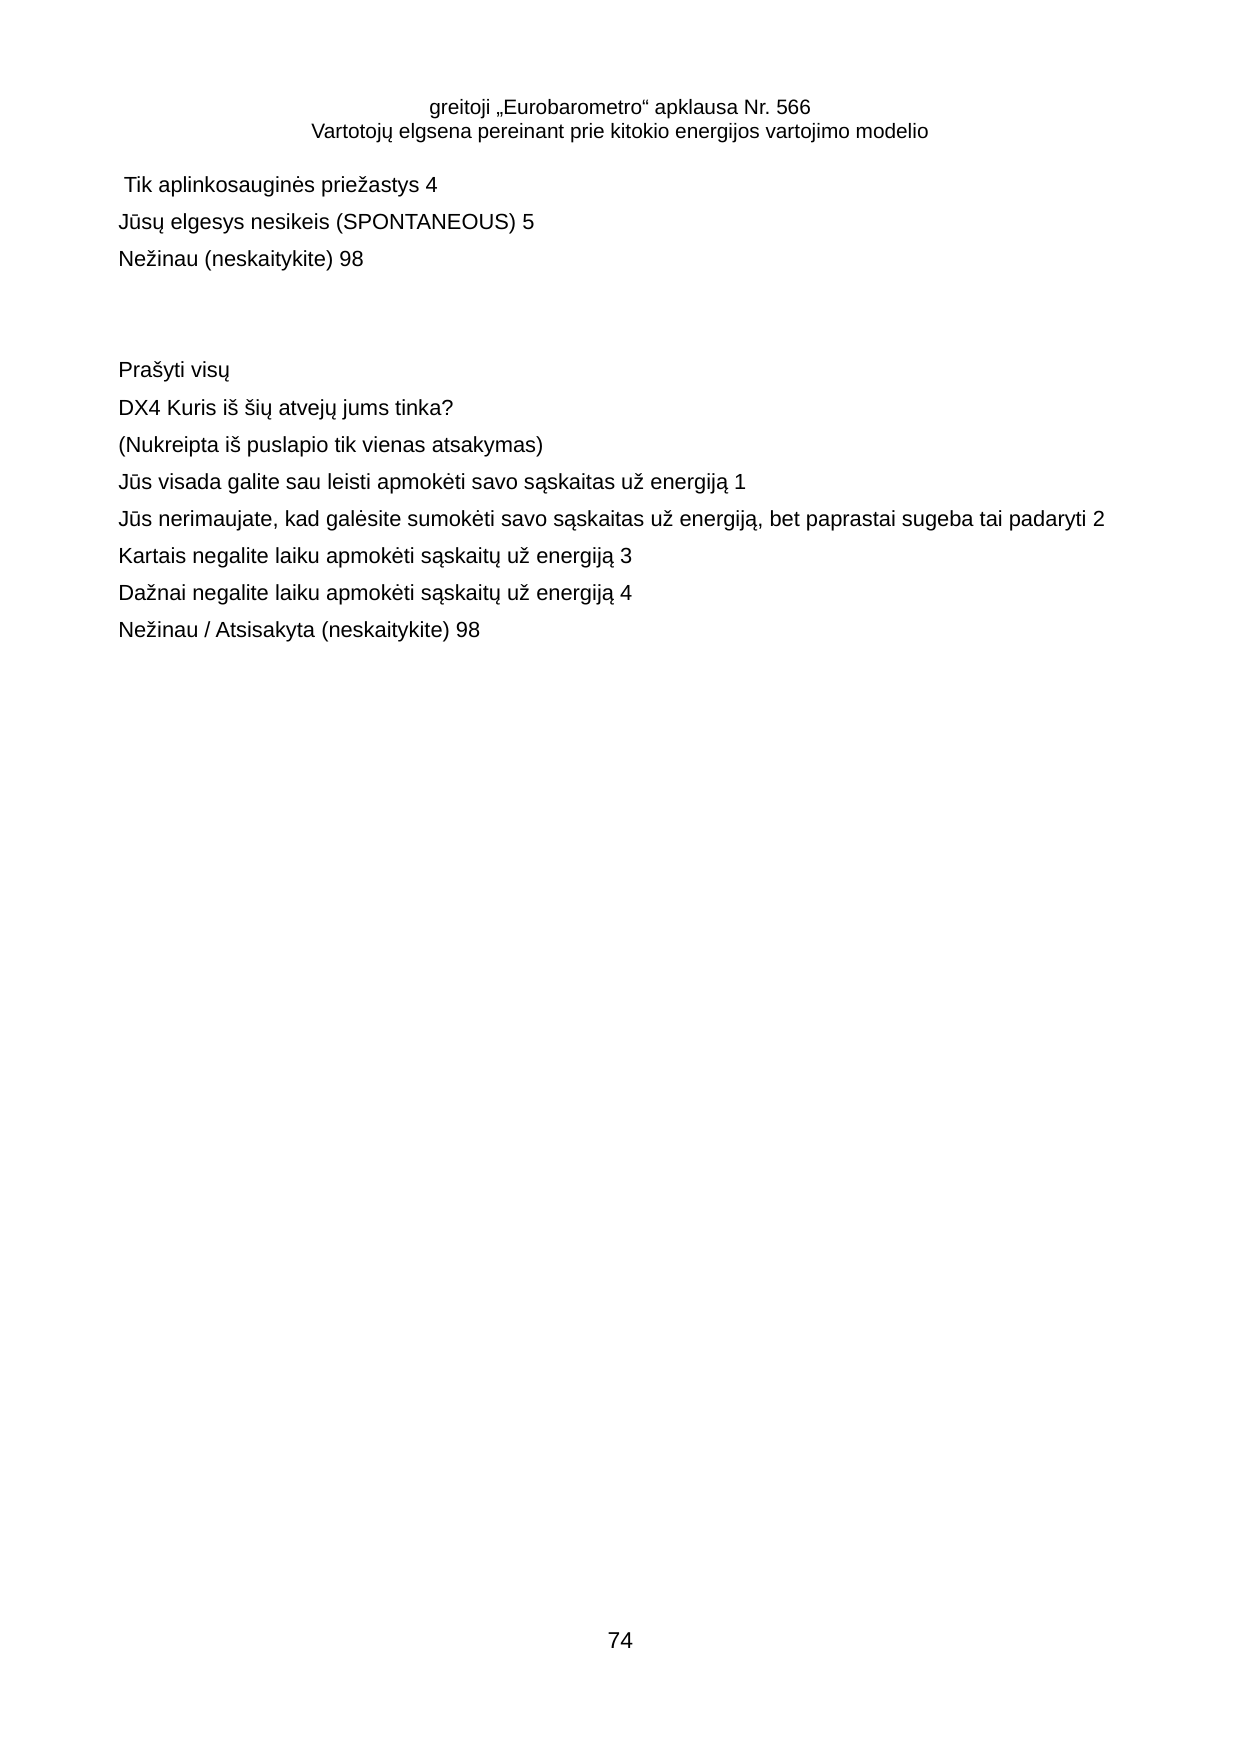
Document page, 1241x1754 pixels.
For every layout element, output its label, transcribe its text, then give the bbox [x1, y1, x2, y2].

text Jūsų elgesys nesikeis (SPONTANEOUS) 5 [118, 209, 1122, 234]
text Tik aplinkosauginės priežastys 4 [118, 172, 1122, 197]
text Prašyti visų [118, 357, 1122, 382]
text Jūs visada galite sau leisti apmokėti savo sąskaitas už energiją 1 [118, 468, 1122, 494]
text Nežinau (neskaitykite) 98 [118, 246, 1122, 271]
text Nežinau / Atsisakyta (neskaitykite) 98 [118, 617, 1122, 642]
text Dažnai negalite laiku apmokėti sąskaitų už energiją 4 [118, 580, 1122, 605]
text Kartais negalite laiku apmokėti sąskaitų už energiją 3 [118, 543, 1122, 568]
text (Nukreipta iš puslapio tik vienas atsakymas) [118, 431, 1122, 457]
text Jūs nerimaujate, kad galėsite sumokėti savo sąskaitas už energiją, bet paprastai sugeba tai padaryti 2 [118, 506, 1122, 531]
text DX4 Kuris iš šių atvejų jums tinka? [118, 394, 1122, 419]
